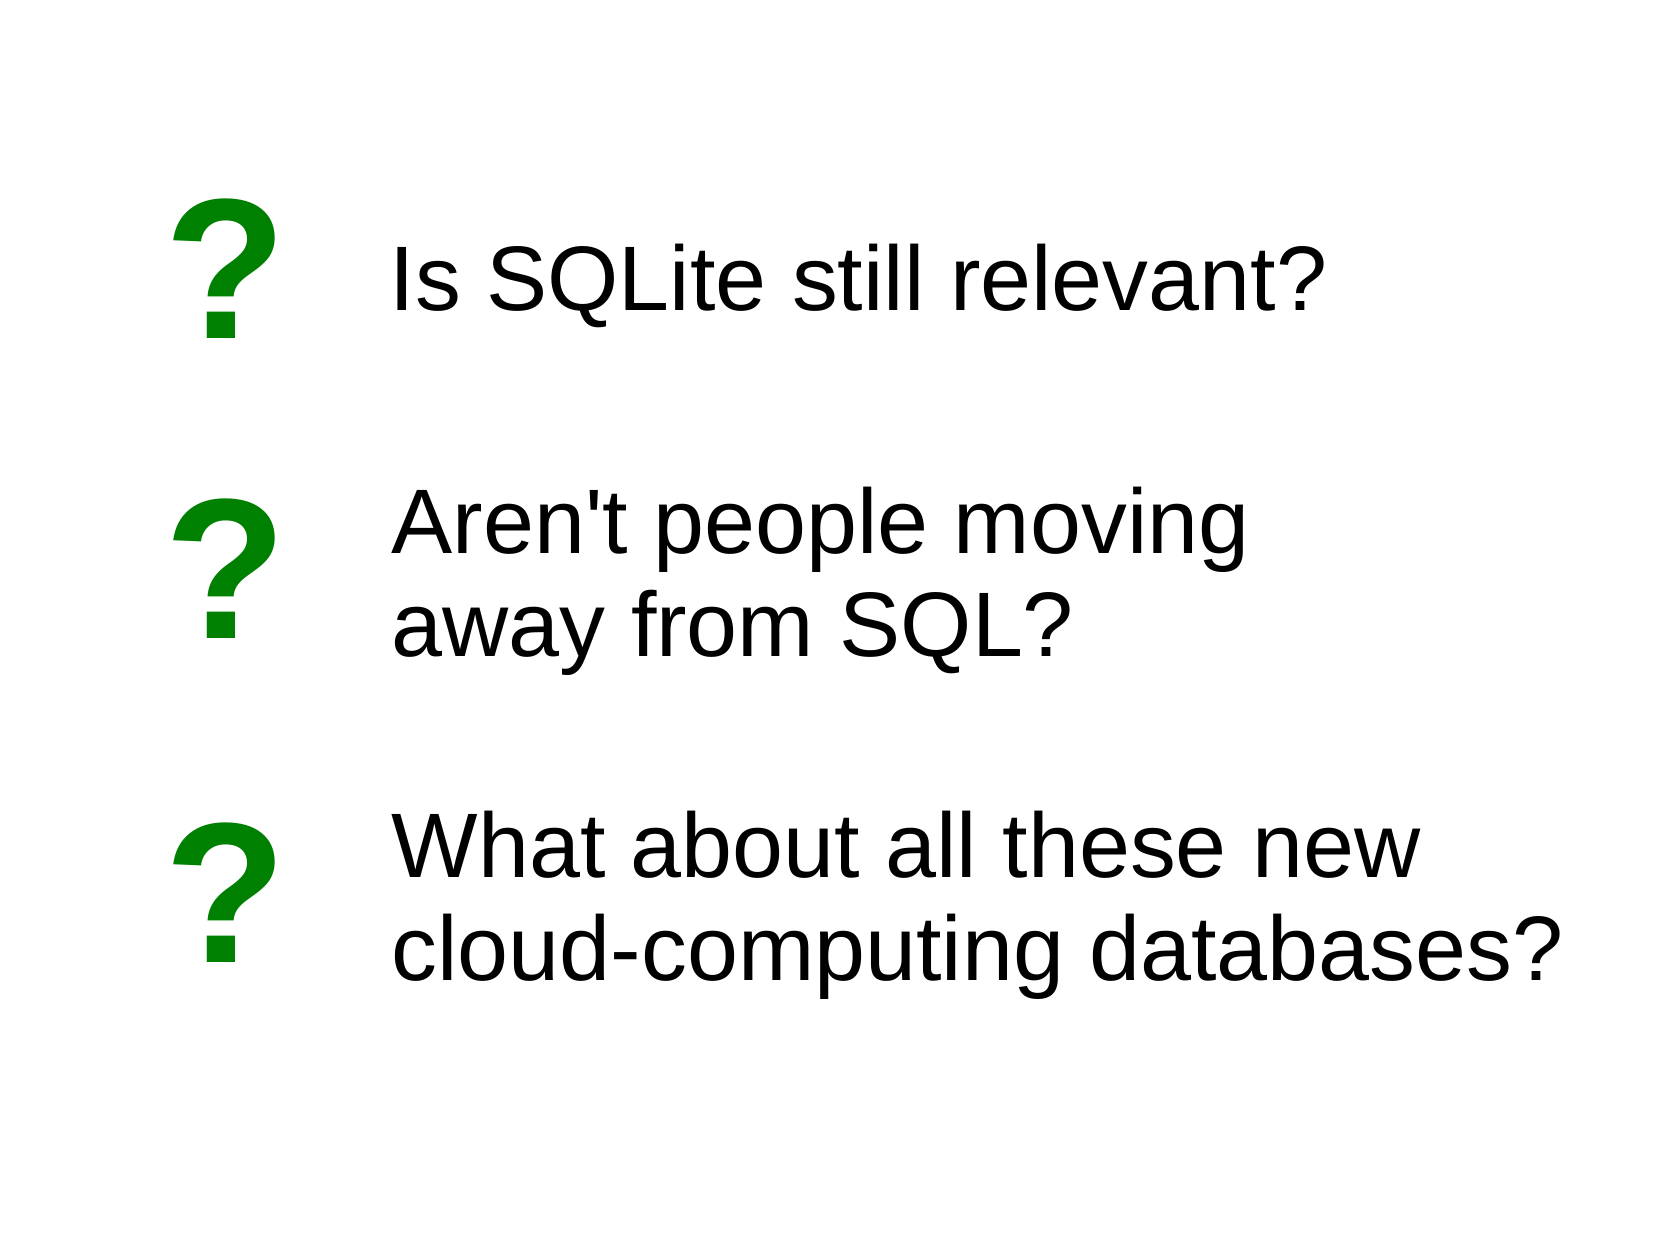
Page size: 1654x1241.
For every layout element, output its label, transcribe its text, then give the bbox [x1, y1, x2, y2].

text_box Is SQLite still relevant? [375, 220, 1344, 341]
text_box What about all these new cloud-computing databases? [376, 787, 1581, 1014]
text_box Aren't people moving away from SQL? [376, 463, 1292, 690]
text_box ? [150, 774, 302, 1019]
text_box ? [150, 150, 302, 395]
text_box ? [150, 450, 302, 695]
